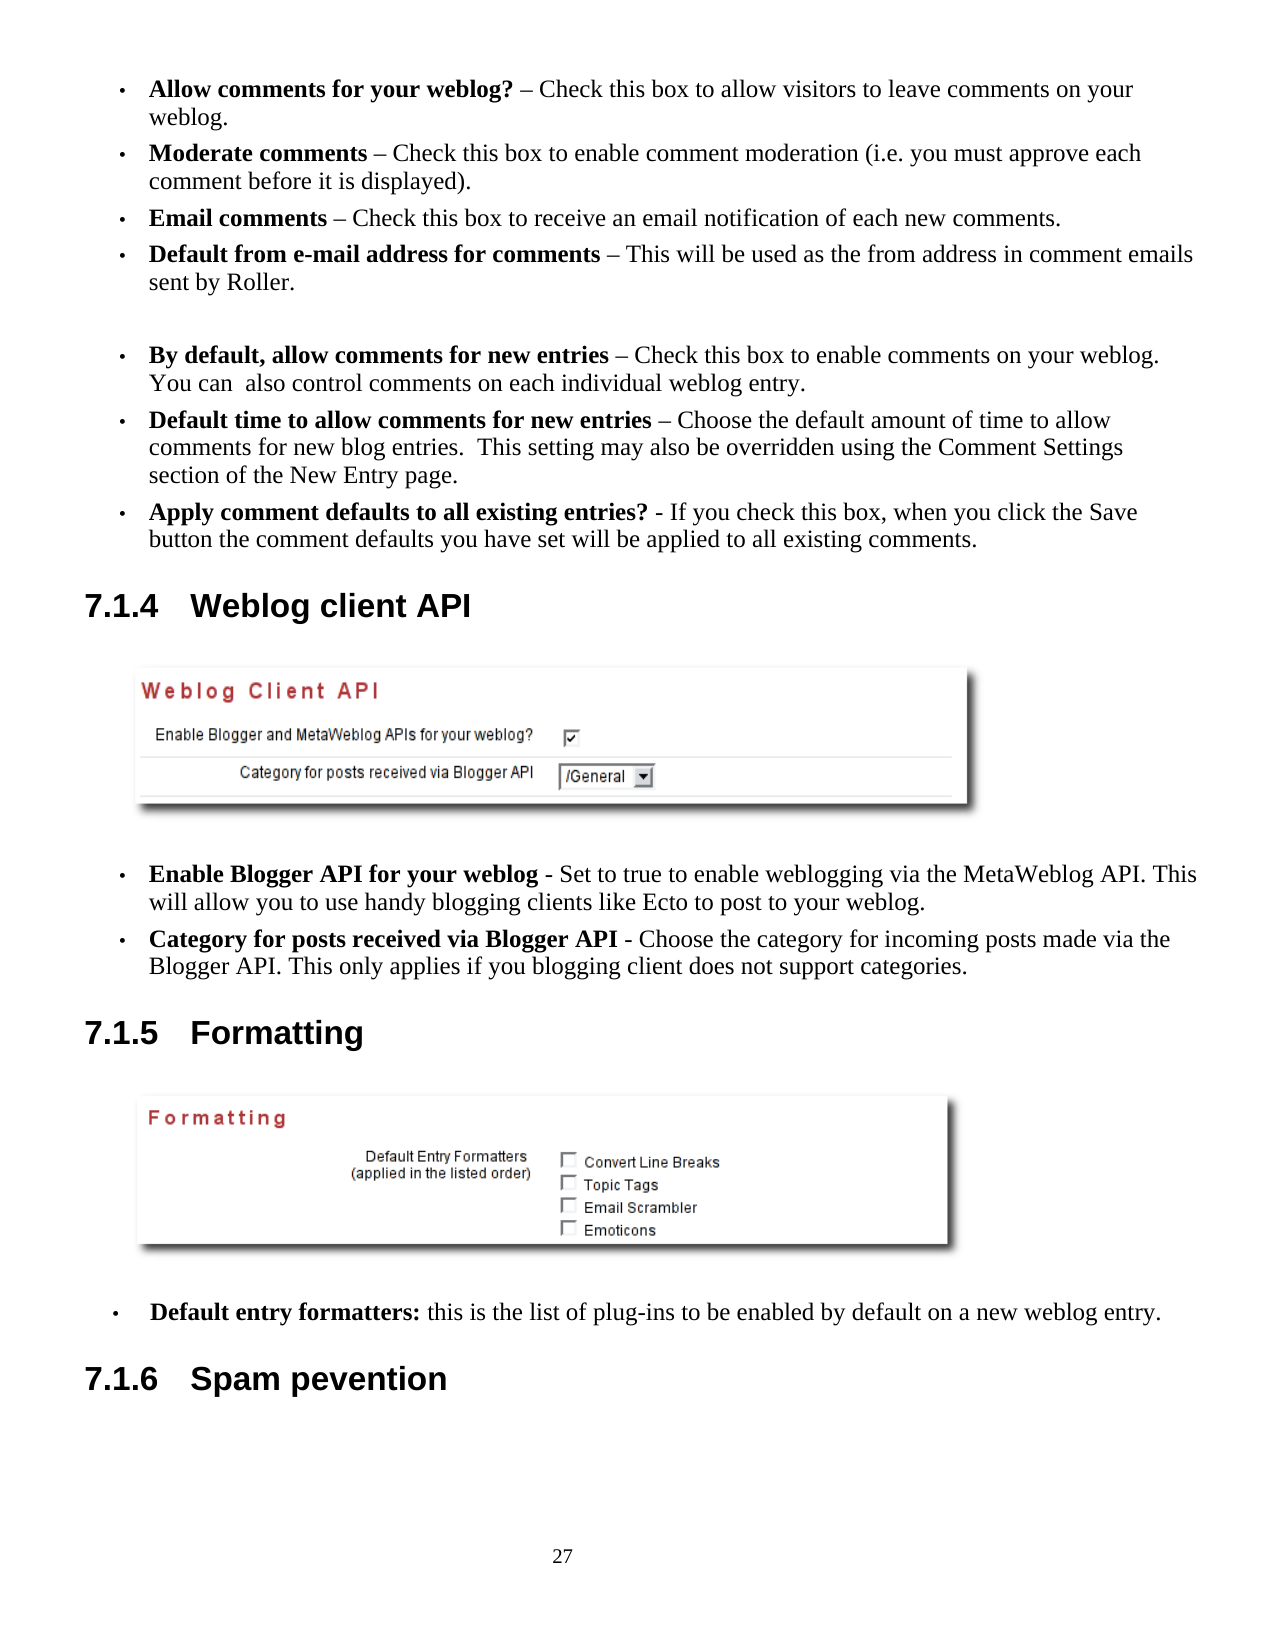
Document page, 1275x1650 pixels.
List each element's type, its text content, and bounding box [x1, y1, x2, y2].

list Allow comments for your weblog? – Check this box to allow visitors to leave comments on your weblog. [119, 75, 1200, 130]
list Moderate comments – Check this box to enable comment moderation (i.e. you must approve each comment before it is displayed). [119, 139, 1200, 195]
list Category for posts received via Blogger API - Choose the category for incoming posts made via the Blogger API. This only applies if you blogging client does not support categories. [119, 925, 1200, 980]
list Default entry formatters: this is the list of plug-ins to be enabled by default on a new weblog entry. [112, 1298, 1200, 1326]
list Default from e-mail address for comments – This will be used as the from address in comment emails sent by Roller. [119, 240, 1200, 296]
picture [129, 662, 986, 824]
list Apply comment defaults to all existing entries? - If you check this box, when you click the Save button the comment defaults you have set will be applied to all existing comments. [119, 498, 1200, 553]
picture [131, 1090, 966, 1262]
subtitle Formatting [75, 1014, 1200, 1051]
list Email comments – Check this box to receive an email notification of each new comments. [119, 204, 1200, 231]
list Default time to allow comments for new entries – Choose the default amount of time to allow comments for new blog entries. This setting may also be overridden using the Comment Settings section of the New Entry page. [119, 406, 1200, 489]
list Enable Blogger API for your weblog - Set to true to enable weblogging via the MetaWeblog API. This will allow you to use handy blogging clients like Ecto to post to your weblog. [119, 860, 1200, 916]
subtitle Spam pevention [75, 1360, 1200, 1397]
subtitle Weblog client API [75, 587, 1200, 624]
list By default, allow comments for new entries – Check this box to enable comments on your weblog. You can also control comments on each individual weblog entry. [119, 341, 1200, 397]
